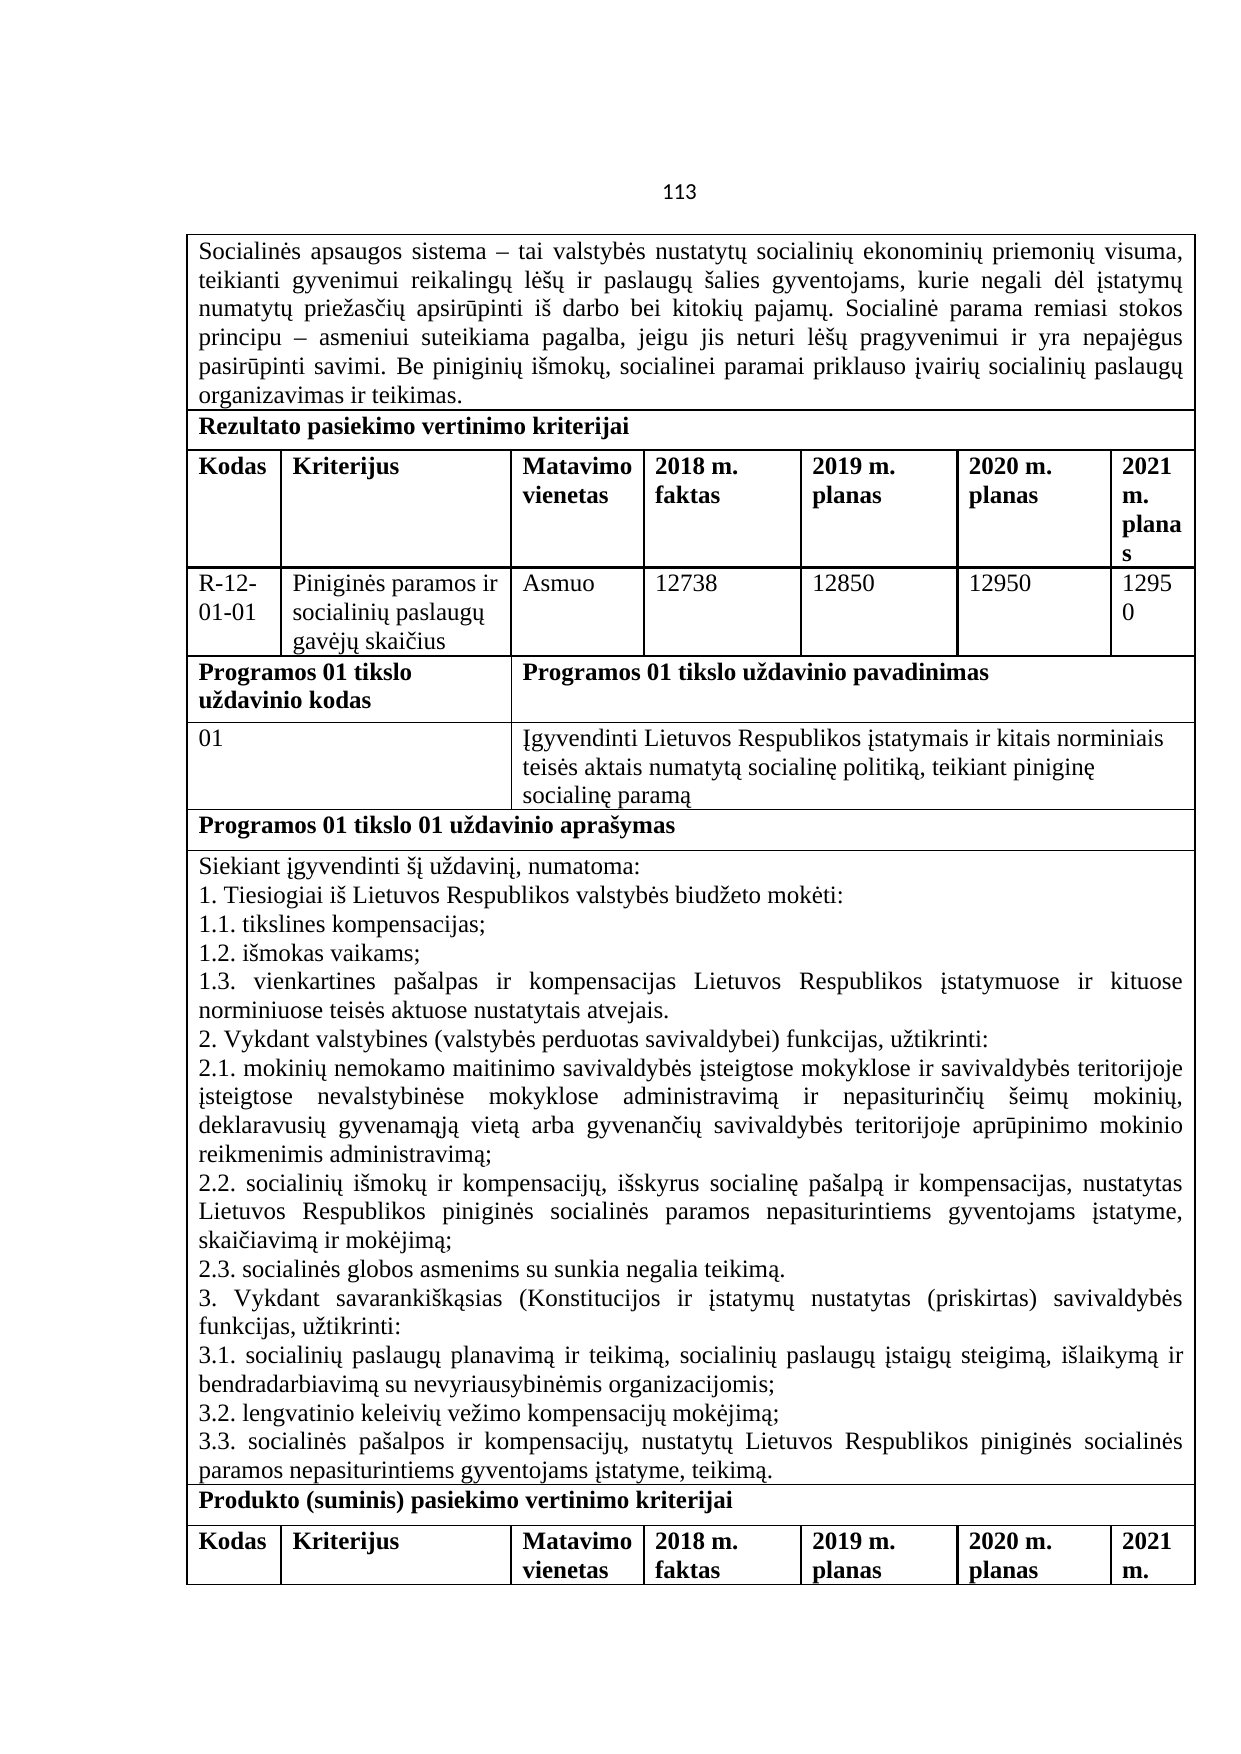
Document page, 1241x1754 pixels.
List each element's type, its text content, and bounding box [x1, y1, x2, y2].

table_cell 12950 [959, 569, 1110, 655]
table_cell 12850 [802, 569, 956, 655]
table_cell Produkto (suminis) pasiekimo vertinimo kriterijai [188, 1485, 1194, 1525]
table_cell 12738 [645, 569, 800, 655]
table_cell Rezultato pasiekimo vertinimo kriterijai [188, 411, 1194, 449]
table_cell Programos 01 tikslo uždavinio kodas [188, 657, 511, 722]
table_cell 2019 m. planas [802, 1526, 956, 1583]
table_cell Programos 01 tikslo uždavinio pavadinimas [512, 657, 1194, 722]
table_cell Įgyvendinti Lietuvos Respublikos įstatymais ir kitais norminiais teisės aktais numatytą socialinę politiką, teikiant piniginę socialinę paramą [512, 723, 1194, 809]
table_cell Programos 01 tikslo 01 uždavinio aprašymas [188, 810, 1194, 850]
table_cell Socialinės apsaugos sistema – tai valstybės nustatytų socialinių ekonominių priemonių visuma, teikianti gyvenimui reikalingų lėšų ir paslaugų šalies gyventojams, kurie negali dėl įstatymų numatytų priežasčių apsirūpinti iš darbo bei kitokių pajamų. Socialinė parama remiasi stokos principu – asmeniui suteikiama pagalba, jeigu jis neturi lėšų pragyvenimui ir yra nepajėgus pasirūpinti savimi. Be piniginių išmokų, socialinei paramai priklauso įvairių socialinių paslaugų organizavimas ir teikimas. [188, 235, 1194, 409]
table_cell R-12-01-01 [188, 569, 280, 655]
table_cell 2018 m. faktas [645, 1526, 800, 1583]
table_cell 2021 m. [1112, 1526, 1194, 1583]
table_cell Kodas [188, 451, 280, 566]
table_cell 12950 [1112, 569, 1194, 655]
table_cell 2020 m. planas [959, 451, 1110, 566]
table_cell Kriterijus [282, 1526, 510, 1583]
table_cell Matavimo vienetas [512, 451, 643, 566]
table_cell Asmuo [512, 569, 643, 655]
table_cell Piniginės paramos ir socialinių paslaugų gavėjų skaičius [282, 569, 510, 655]
table_cell 2019 m. planas [802, 451, 956, 566]
table_cell 2018 m. faktas [645, 451, 800, 566]
table_cell 2020 m. planas [959, 1526, 1110, 1583]
table_cell Matavimo vienetas [512, 1526, 643, 1583]
table_cell 01 [188, 723, 511, 809]
table_cell Kriterijus [282, 451, 510, 566]
table_cell Kodas [188, 1526, 280, 1583]
table_cell Siekiant įgyvendinti šį uždavinį, numatoma: 1. Tiesiogiai iš Lietuvos Respublikos valstybės biudžeto mokėti: 1.1. tikslines kompensacijas; 1.2. išmokas vaikams; 1.3. vienkartines pašalpas ir kompensacijas Lietuvos Respublikos įstatymuose ir kituose norminiuose teisės aktuose nustatytais atvejais. 2. Vykdant valstybines (valstybės perduotas savivaldybei) funkcijas, užtikrinti: 2.1. mokinių nemokamo maitinimo savivaldybės įsteigtose mokyklose ir savivaldybės teritorijoje įsteigtose nevalstybinėse mokyklose administravimą ir nepasiturinčių šeimų mokinių, deklaravusių gyvenamąją vietą arba gyvenančių savivaldybės teritorijoje aprūpinimo mokinio reikmenimis administravimą; 2.2. socialinių išmokų ir kompensacijų, išskyrus socialinę pašalpą ir kompensacijas, nustatytas Lietuvos Respublikos piniginės socialinės paramos nepasiturintiems gyventojams įstatyme, skaičiavimą ir mokėjimą; 2.3. socialinės globos asmenims su sunkia negalia teikimą. 3. Vykdant savarankiškąsias (Konstitucijos ir įstatymų nustatytas (priskirtas) savivaldybės funkcijas, užtikrinti: 3.1. socialinių paslaugų planavimą ir teikimą, socialinių paslaugų įstaigų steigimą, išlaikymą ir bendradarbiavimą su nevyriausybinėmis organizacijomis; 3.2. lengvatinio keleivių vežimo kompensacijų mokėjimą; 3.3. socialinės pašalpos ir kompensacijų, nustatytų Lietuvos Respublikos piniginės socialinės paramos nepasiturintiems gyventojams įstatyme, teikimą. [188, 851, 1194, 1484]
table_cell 2021 m. planas [1112, 451, 1194, 566]
